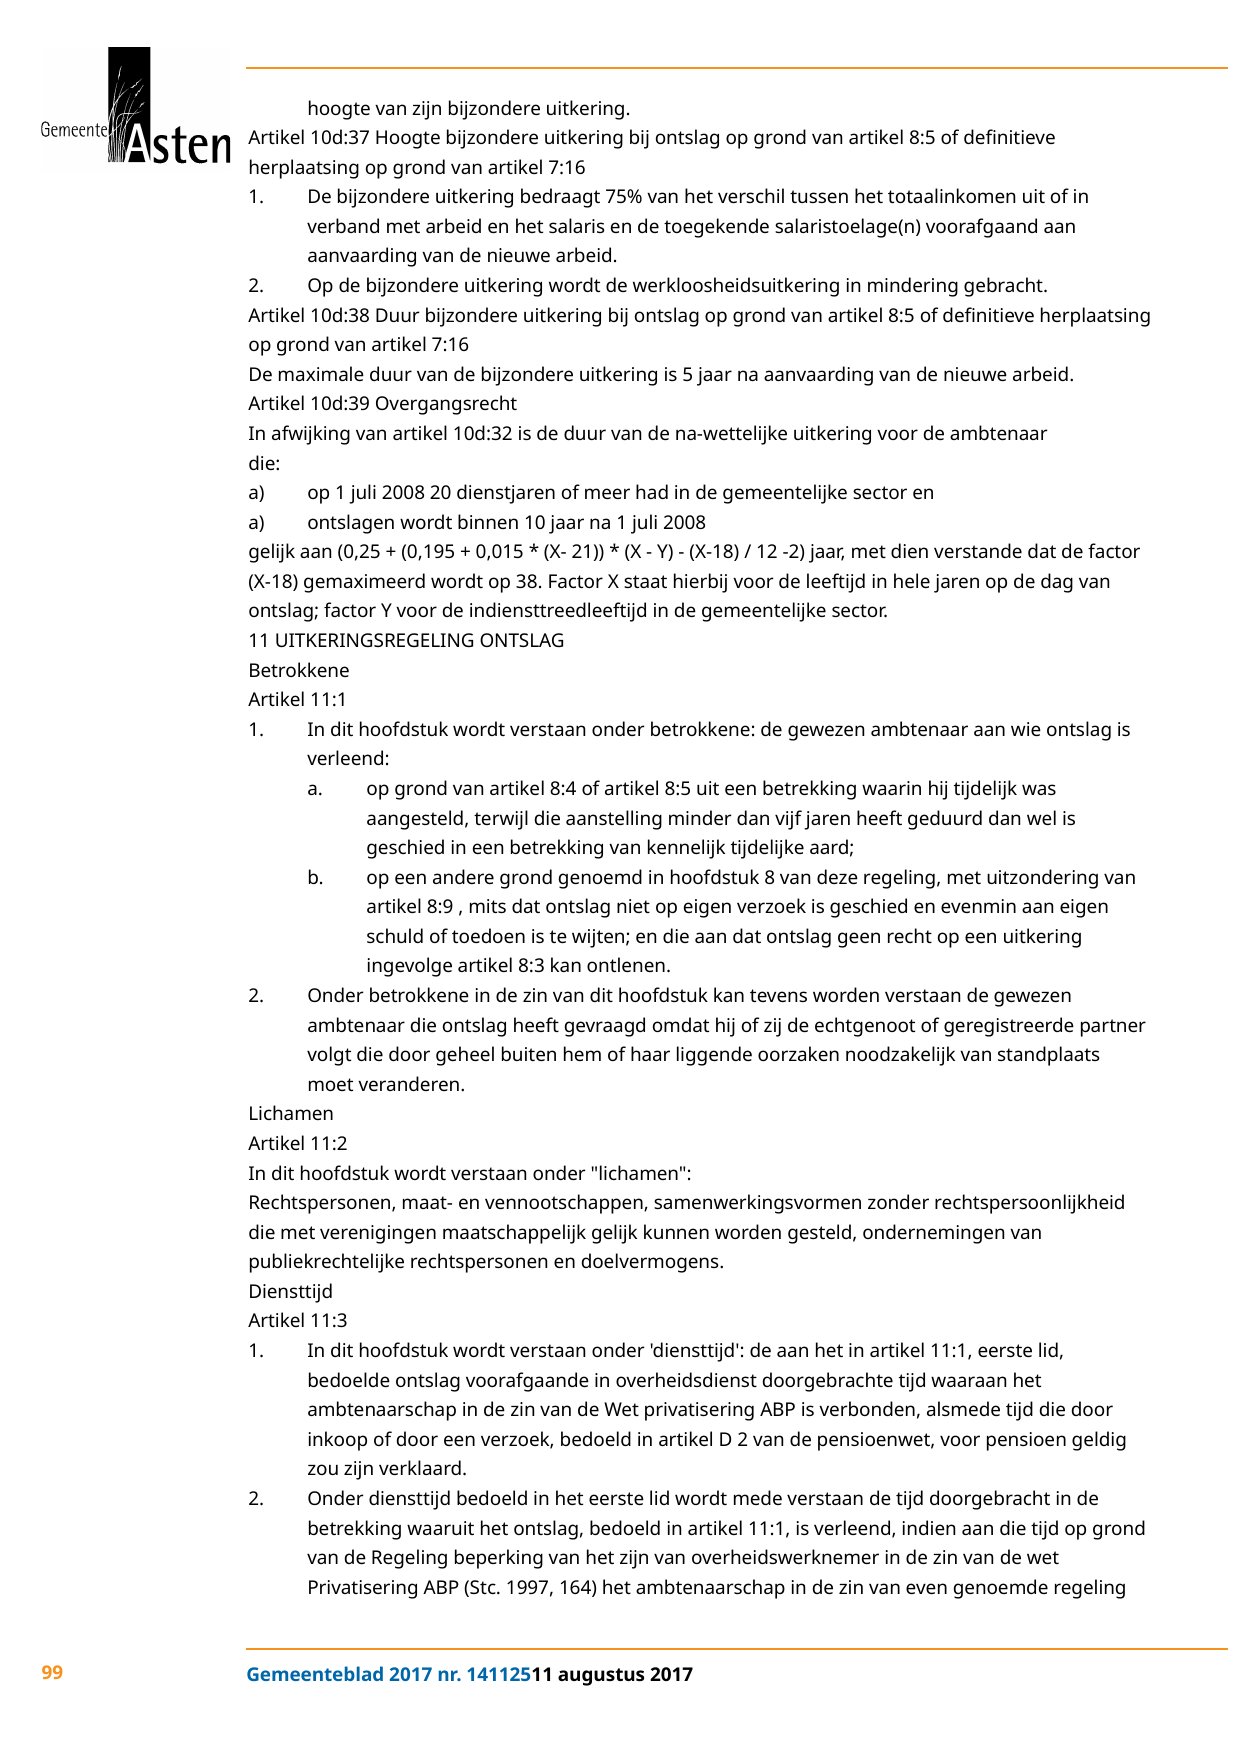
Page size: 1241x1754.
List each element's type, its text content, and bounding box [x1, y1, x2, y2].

list Op de bijzondere uitkering wordt de werkloosheidsuitkering in mindering gebracht. [248, 272, 1152, 298]
text Diensttijd [248, 1278, 1152, 1304]
list hoogte van zijn bijzondere uitkering. [248, 95, 1152, 121]
text die: [248, 450, 1152, 476]
text Artikel 11:2 [248, 1130, 1152, 1156]
text Lichamen [248, 1101, 1152, 1126]
list Onder diensttijd bedoeld in het eerste lid wordt mede verstaan de tijd doorgebracht in de betrekking waaruit het ontslag, bedoeld in artikel 11:1, is verleend, indien aan die tijd op grond van de Regeling beperking van het zijn van overheidswerknemer in de zin van de wet Privatisering ABP (Stc. 1997, 164) het ambtenaarschap in de zin van even genoemde regeling [248, 1485, 1152, 1600]
text Artikel 10d:38 Duur bijzondere uitkering bij ontslag op grond van artikel 8:5 of definitieve herplaatsing op grond van artikel 7:16 [248, 302, 1152, 357]
text Betrokkene [248, 657, 1152, 683]
text Artikel 10d:39 Overgangsrecht [248, 391, 1152, 416]
list Onder betrokkene in de zin van dit hoofdstuk kan tevens worden verstaan de gewezen ambtenaar die ontslag heeft gevraagd omdat hij of zij de echtgenoot of geregistreerde partner volgt die door geheel buiten hem of haar liggende oorzaken noodzakelijk van standplaats moet veranderen. [248, 982, 1152, 1097]
text Artikel 10d:37 Hoogte bijzondere uitkering bij ontslag op grond van artikel 8:5 of definitieve herplaatsing op grond van artikel 7:16 [248, 124, 1152, 180]
text Artikel 11:3 [248, 1308, 1152, 1333]
list De bijzondere uitkering bedraagt 75% van het verschil tussen het totaalinkomen uit of in verband met arbeid en het salaris en de toegekende salaristoelage(n) voorafgaand aan aanvaarding van de nieuwe arbeid. [248, 183, 1152, 268]
text Rechtspersonen, maat- en vennootschappen, samenwerkingsvormen zonder rechtspersoonlijkheid die met verenigingen maatschappelijk gelijk kunnen worden gesteld, ondernemingen van publiekrechtelijke rechtspersonen en doelvermogens. [248, 1189, 1152, 1274]
list op grond van artikel 8:4 of artikel 8:5 uit een betrekking waarin hij tijdelijk was aangesteld, terwijl die aanstelling minder dan vijf jaren heeft geduurd dan wel is geschied in een betrekking van kennelijk tijdelijke aard; [307, 775, 1152, 860]
list op een andere grond genoemd in hoofdstuk 8 van deze regeling, met uitzondering van artikel 8:9 , mits dat ontslag niet op eigen verzoek is geschied en evenmin aan eigen schuld of toedoen is te wijten; en die aan dat ontslag geen recht op een uitkering ingevolge artikel 8:3 kan ontlenen. [307, 864, 1152, 978]
list op 1 juli 2008 20 dienstjaren of meer had in de gemeentelijke sector en [248, 479, 1152, 505]
list In dit hoofdstuk wordt verstaan onder 'diensttijd': de aan het in artikel 11:1, eerste lid, bedoelde ontslag voorafgaande in overheidsdienst doorgebrachte tijd waaraan het ambtenaarschap in de zin van de Wet privatisering ABP is verbonden, alsmede tijd die door inkoop of door een verzoek, bedoeld in artikel D 2 van de pensioenwet, voor pensioen geldig zou zijn verklaard. [248, 1337, 1152, 1481]
text De maximale duur van de bijzondere uitkering is 5 jaar na aanvaarding van de nieuwe arbeid. [248, 361, 1152, 387]
text In afwijking van artikel 10d:32 is de duur van de na-wettelijke uitkering voor de ambtenaar [248, 420, 1152, 446]
list ontslagen wordt binnen 10 jaar na 1 juli 2008 [248, 509, 1152, 535]
list In dit hoofdstuk wordt verstaan onder betrokkene: de gewezen ambtenaar aan wie ontslag is verleend: [248, 716, 1152, 771]
text In dit hoofdstuk wordt verstaan onder "lichamen": [248, 1160, 1152, 1186]
text 11 UITKERINGSREGELING ONTSLAG [248, 627, 1152, 653]
text gelijk aan (0,25 + (0,195 + 0,015 * (X- 21)) * (X - Y) - (X-18) / 12 -2) jaar, met dien verstande dat de factor (X-18) gemaximeerd wordt op 38. Factor X staat hierbij voor de leeftijd in hele jaren op de dag van ontslag; factor Y voor de indiensttreedleeftijd in de gemeentelijke sector. [248, 538, 1152, 623]
picture [41, 47, 231, 172]
text Artikel 11:1 [248, 686, 1152, 712]
